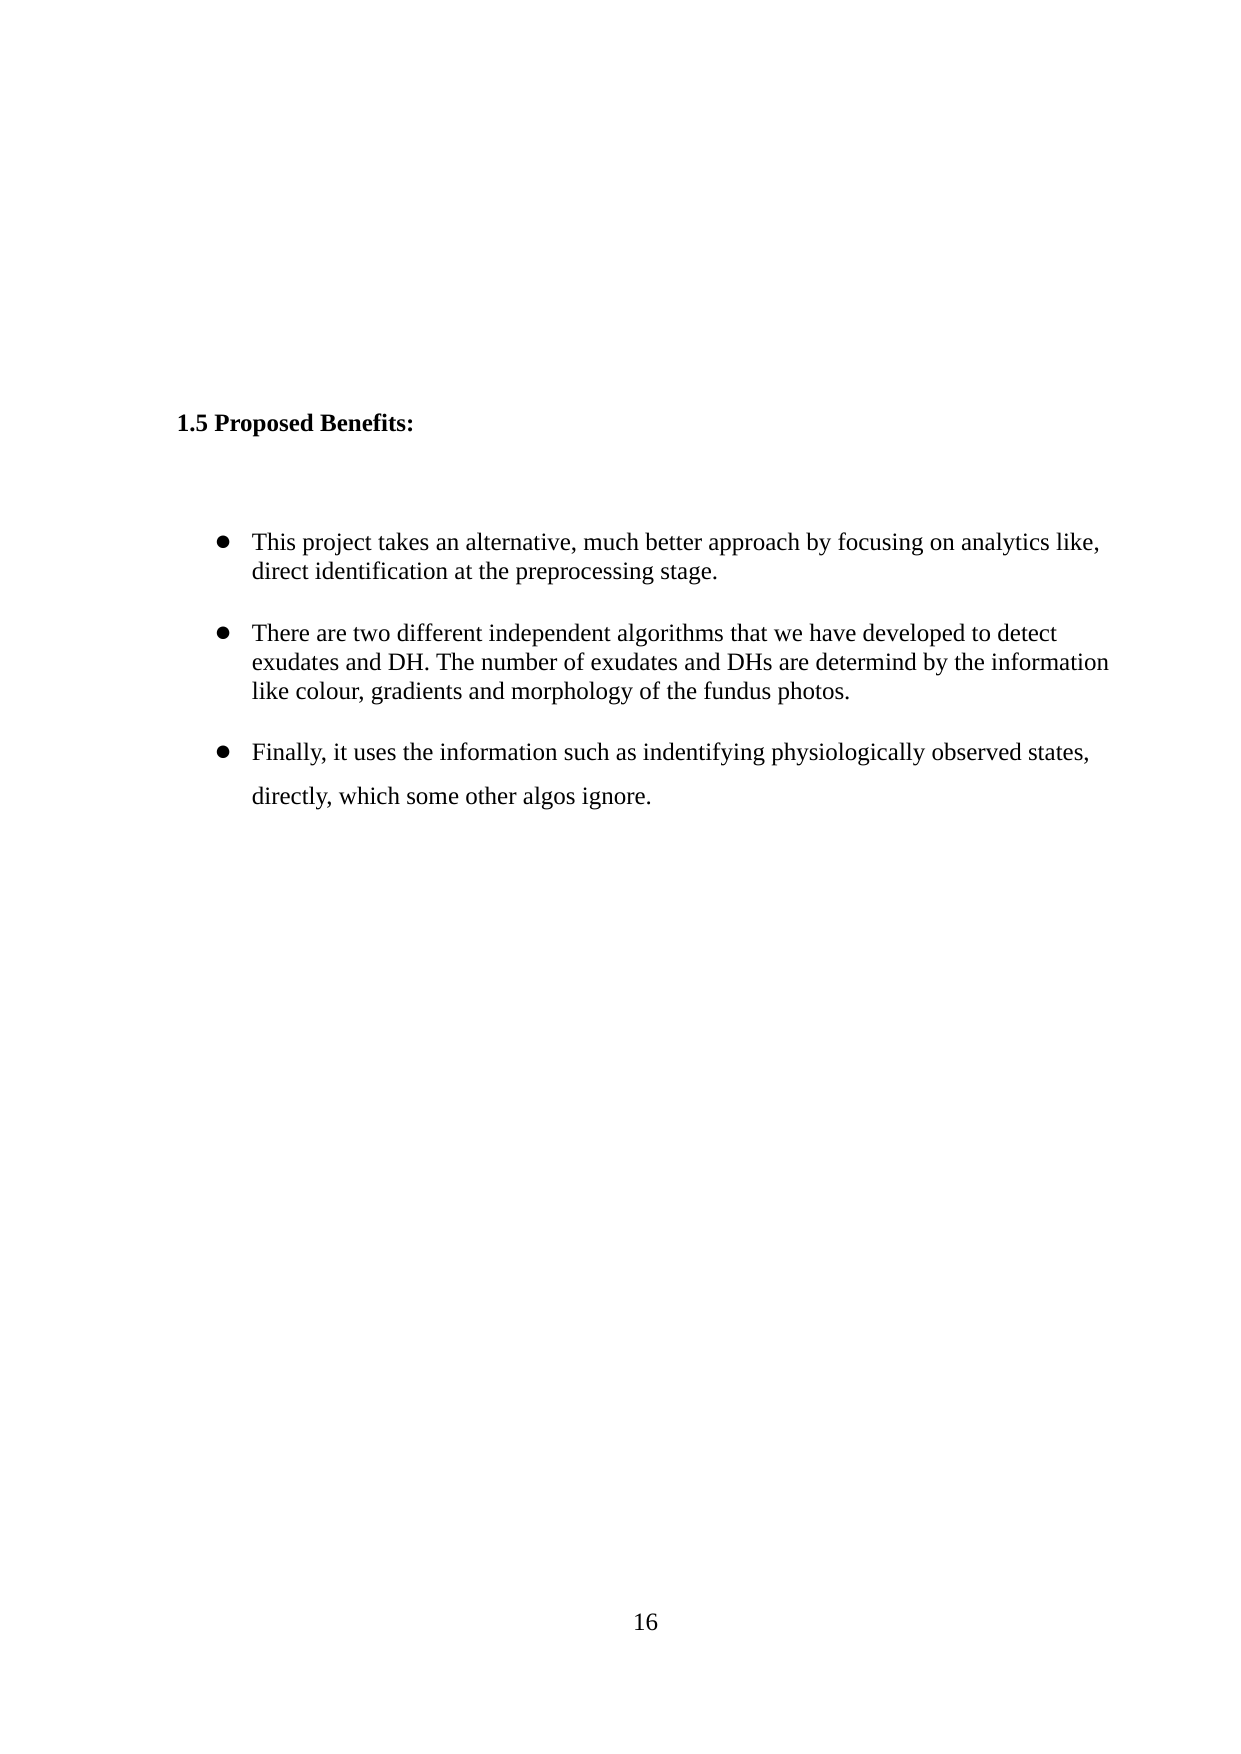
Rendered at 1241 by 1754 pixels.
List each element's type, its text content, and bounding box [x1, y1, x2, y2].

text 1.5 Proposed Benefits: [177, 408, 1122, 436]
list There are two different independent algorithms that we have developed to detect exudates and DH. The number of exudates and DHs are determind by the information like colour, gradients and morphology of the fundus photos. [214, 614, 1122, 705]
list Finally, it uses the information such as indentifying physiologically observed states, directly, which some other algos ignore. [214, 733, 1122, 810]
list This project takes an alternative, much better approach by focusing on analytics like, direct identification at the preprocessing stage. [214, 523, 1122, 585]
